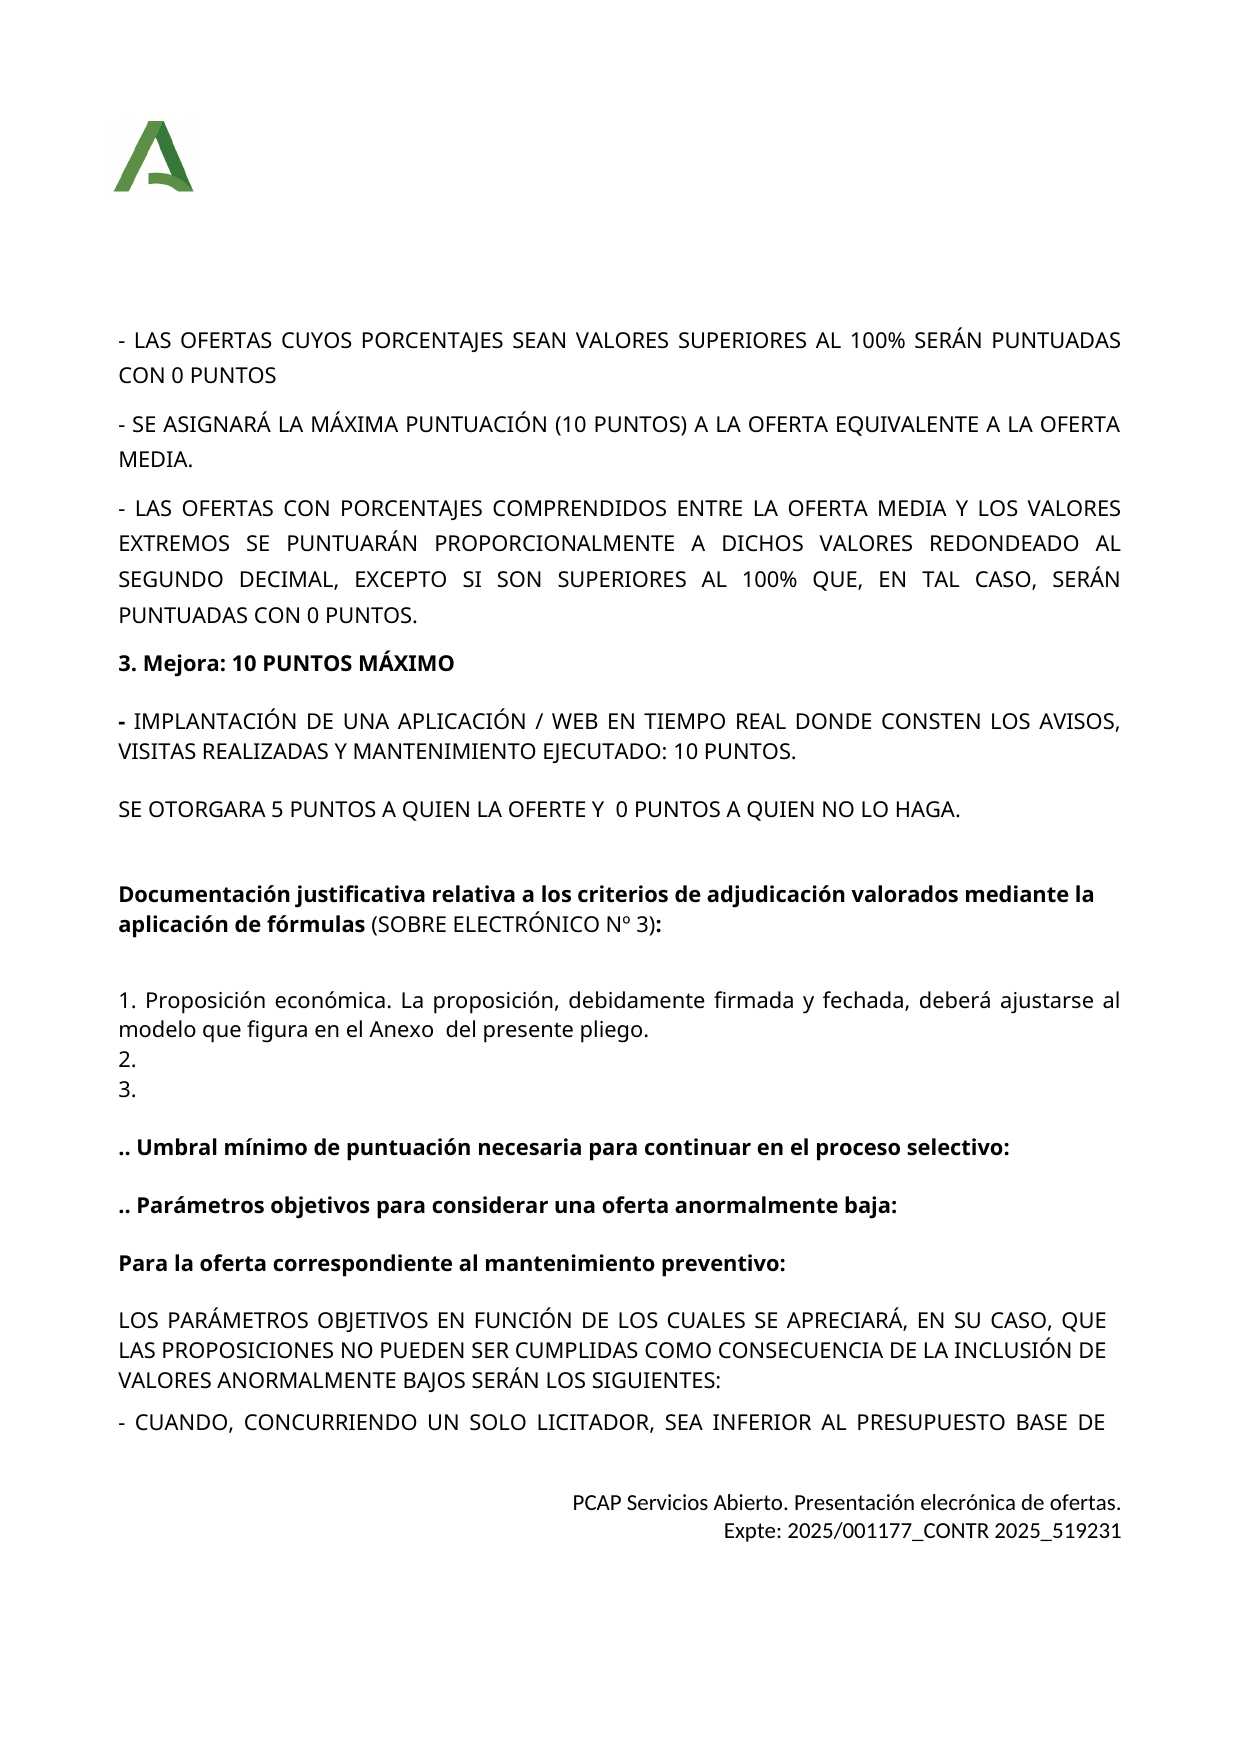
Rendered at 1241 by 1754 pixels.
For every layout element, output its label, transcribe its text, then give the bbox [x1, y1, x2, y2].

text 1. Proposición económica. La proposición, debidamente firmada y fechada, deberá ajustarse al modelo que figura en el Anexo del presente pliego. [118, 985, 1122, 1044]
text - LAS OFERTAS CON PORCENTAJES COMPRENDIDOS ENTRE LA OFERTA MEDIA Y LOS VALORES EXTREMOS SE PUNTUARÁN PROPORCIONALMENTE A DICHOS VALORES REDONDEADO AL SEGUNDO DECIMAL, EXCEPTO SI SON SUPERIORES AL 100% QUE, EN TAL CASO, SERÁN PUNTUADAS CON 0 PUNTOS. [118, 493, 1122, 630]
text - SE ASIGNARÁ LA MÁXIMA PUNTUACIÓN (10 PUNTOS) A LA OFERTA EQUIVALENTE A LA OFERTA MEDIA. [118, 409, 1122, 474]
text - IMPLANTACIÓN DE UNA APLICACIÓN / WEB EN TIEMPO REAL DONDE CONSTEN LOS AVISOS, VISITAS REALIZADAS Y MANTENIMIENTO EJECUTADO: 10 PUNTOS. [118, 706, 1122, 766]
text Para la oferta correspondiente al mantenimiento preventivo: [118, 1247, 1122, 1277]
text SE OTORGARA 5 PUNTOS A QUIEN LA OFERTE Y 0 PUNTOS A QUIEN NO LO HAGA. [118, 793, 1122, 823]
text 3. Mejora: 10 PUNTOS MÁXIMO [118, 648, 1122, 678]
text 2. [118, 1044, 1122, 1074]
text .. Parámetros objetivos para considerar una oferta anormalmente baja: [118, 1190, 1122, 1219]
picture [109, 116, 198, 196]
text Documentación justificativa relativa a los criterios de adjudicación valorados mediante la aplicación de fórmulas (SOBRE ELECTRÓNICO Nº 3): [118, 879, 1122, 939]
text 3. [118, 1074, 1122, 1104]
text - CUANDO, CONCURRIENDO UN SOLO LICITADOR, SEA INFERIOR AL PRESUPUESTO BASE DE [118, 1407, 1107, 1437]
text - LAS OFERTAS CUYOS PORCENTAJES SEAN VALORES SUPERIORES AL 100% SERÁN PUNTUADAS CON 0 PUNTOS [118, 325, 1122, 390]
text LOS PARÁMETROS OBJETIVOS EN FUNCIÓN DE LOS CUALES SE APRECIARÁ, EN SU CASO, QUE LAS PROPOSICIONES NO PUEDEN SER CUMPLIDAS COMO CONSECUENCIA DE LA INCLUSIÓN DE VALORES ANORMALMENTE BAJOS SERÁN LOS SIGUIENTES: [118, 1305, 1107, 1395]
text .. Umbral mínimo de puntuación necesaria para continuar en el proceso selectivo: [118, 1132, 1122, 1162]
